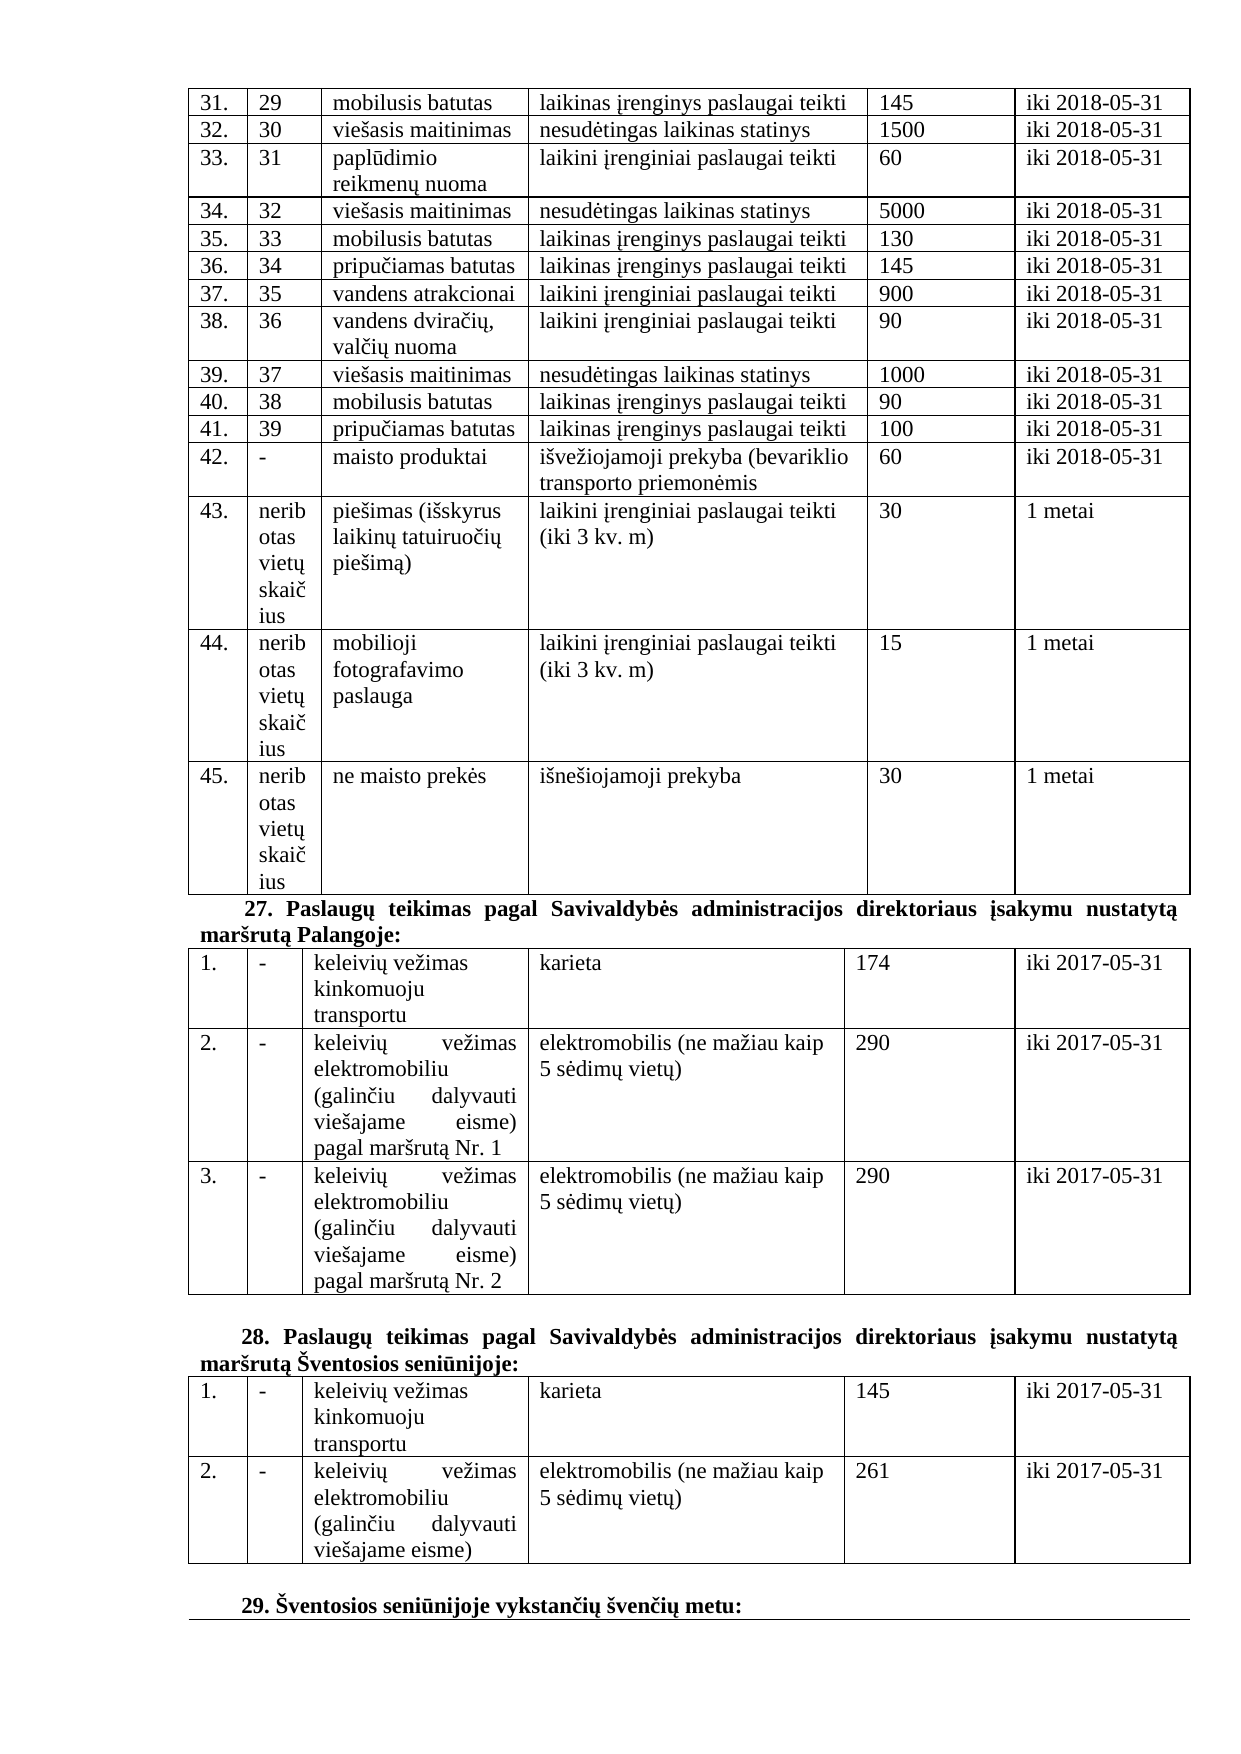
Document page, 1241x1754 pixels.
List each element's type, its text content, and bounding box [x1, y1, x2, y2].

table_cell laikinas įrenginys paslaugai teikti [529, 252, 867, 278]
table_cell - [248, 1377, 302, 1456]
table_cell 5000 [868, 198, 1014, 224]
table_cell laikinas įrenginys paslaugai teikti [529, 388, 867, 414]
table_cell 2. [189, 1029, 247, 1161]
table_cell elektromobilis (ne mažiau kaip 5 sėdimų vietų) [529, 1457, 844, 1563]
table_cell 32 [248, 198, 321, 224]
table_cell 261 [845, 1457, 1014, 1563]
table_cell 37. [189, 280, 247, 306]
table_cell keleivių vežimas kinkomuoju transportu [303, 1377, 528, 1456]
table_cell - [248, 1162, 302, 1293]
table_cell 45. [189, 762, 247, 894]
table_cell 35 [248, 280, 321, 306]
table_cell iki 2018-05-31 [1016, 416, 1189, 442]
table_cell laikinas įrenginys paslaugai teikti [529, 225, 867, 251]
table_cell 30 [248, 116, 321, 143]
table_cell iki 2018-05-31 [1016, 252, 1189, 278]
table_cell laikini įrenginiai paslaugai teikti [529, 280, 867, 306]
table_cell 31. [189, 89, 247, 115]
table_cell 38 [248, 388, 321, 414]
table_cell elektromobilis (ne mažiau kaip 5 sėdimų vietų) [529, 1162, 844, 1293]
table_cell 30 [868, 762, 1014, 894]
table_cell viešasis maitinimas [322, 361, 528, 387]
table_cell vandens atrakcionai [322, 280, 528, 306]
table_cell iki 2018-05-31 [1016, 144, 1189, 196]
table_cell 1500 [868, 116, 1014, 143]
table_cell 1. [189, 1377, 247, 1456]
table_cell 1 metai [1016, 497, 1189, 628]
table_cell 100 [868, 416, 1014, 442]
table_cell išnešiojamoji prekyba [529, 762, 867, 894]
table_cell 1000 [868, 361, 1014, 387]
table_cell mobilioji fotografavimo paslauga [322, 630, 528, 761]
table_cell - [248, 1457, 302, 1563]
table_cell 36. [189, 252, 247, 278]
table_cell maisto produktai [322, 443, 528, 496]
table_cell iki 2018-05-31 [1016, 361, 1189, 387]
table_cell 31 [248, 144, 321, 196]
table_cell 15 [868, 630, 1014, 761]
table_cell paplūdimio reikmenų nuoma [322, 144, 528, 196]
table_cell 290 [845, 1029, 1014, 1161]
table_cell 29. Šventosios seniūnijoje vykstančių švenčių metu: [189, 1564, 1190, 1619]
table_cell 33. [189, 144, 247, 196]
table_cell vandens dviračių, valčių nuoma [322, 307, 528, 360]
table_cell 35. [189, 225, 247, 251]
table_cell iki 2017-05-31 [1016, 1377, 1189, 1456]
table_cell viešasis maitinimas [322, 198, 528, 224]
table_cell viešasis maitinimas [322, 116, 528, 143]
table_cell mobilusis batutas [322, 89, 528, 115]
table_cell 34. [189, 198, 247, 224]
table_cell 38. [189, 307, 247, 360]
table_cell keleivių vežimas elektromobiliu (galinčiu dalyvauti viešajame eisme) pagal maršrutą Nr. 1 [303, 1029, 528, 1161]
table_cell 37 [248, 361, 321, 387]
table_cell - [248, 1029, 302, 1161]
table_cell iki 2018-05-31 [1016, 280, 1189, 306]
table_cell 60 [868, 144, 1014, 196]
table_cell ne maisto prekės [322, 762, 528, 894]
table_cell 60 [868, 443, 1014, 496]
table_cell 90 [868, 388, 1014, 414]
table_cell karieta [529, 949, 844, 1028]
table_cell 90 [868, 307, 1014, 360]
table_cell 34 [248, 252, 321, 278]
table_cell laikini įrenginiai paslaugai teikti (iki 3 kv. m) [529, 497, 867, 628]
table_cell neribotas vietų skaičius [248, 497, 321, 628]
table_cell 28. Paslaugų teikimas pagal Savivaldybės administracijos direktoriaus įsakymu nustatytą maršrutą Šventosios seniūnijoje: [189, 1295, 1190, 1376]
table_cell iki 2017-05-31 [1016, 949, 1189, 1028]
table_cell 39. [189, 361, 247, 387]
table_cell mobilusis batutas [322, 225, 528, 251]
table_cell mobilusis batutas [322, 388, 528, 414]
table_cell keleivių vežimas elektromobiliu (galinčiu dalyvauti viešajame eisme) pagal maršrutą Nr. 2 [303, 1162, 528, 1293]
table_cell 33 [248, 225, 321, 251]
table_cell iki 2017-05-31 [1016, 1162, 1189, 1293]
table_cell 900 [868, 280, 1014, 306]
table_cell 40. [189, 388, 247, 414]
table_cell nesudėtingas laikinas statinys [529, 198, 867, 224]
table_cell karieta [529, 1377, 844, 1456]
table_cell išvežiojamoji prekyba (bevariklio transporto priemonėmis [529, 443, 867, 496]
table_cell laikini įrenginiai paslaugai teikti [529, 307, 867, 360]
table_cell neribotas vietų skaičius [248, 762, 321, 894]
table_cell iki 2018-05-31 [1016, 443, 1189, 496]
table_cell 130 [868, 225, 1014, 251]
table_cell - [248, 949, 302, 1028]
table_cell iki 2017-05-31 [1016, 1029, 1189, 1161]
table_cell 44. [189, 630, 247, 761]
table_cell pripučiamas batutas [322, 416, 528, 442]
table_cell 290 [845, 1162, 1014, 1293]
table_cell 41. [189, 416, 247, 442]
table_cell piešimas (išskyrus laikinų tatuiruočių piešimą) [322, 497, 528, 628]
table_cell elektromobilis (ne mažiau kaip 5 sėdimų vietų) [529, 1029, 844, 1161]
table_cell keleivių vežimas kinkomuoju transportu [303, 949, 528, 1028]
table_cell iki 2018-05-31 [1016, 388, 1189, 414]
table_cell 1. [189, 949, 247, 1028]
table_cell 174 [845, 949, 1014, 1028]
table_cell iki 2018-05-31 [1016, 116, 1189, 143]
table_cell nesudėtingas laikinas statinys [529, 116, 867, 143]
table_cell 29 [248, 89, 321, 115]
table_cell laikinas įrenginys paslaugai teikti [529, 89, 867, 115]
table_cell 1 metai [1016, 762, 1189, 894]
table_cell 42. [189, 443, 247, 496]
table_cell 3. [189, 1162, 247, 1293]
table_cell 145 [868, 89, 1014, 115]
table_cell nesudėtingas laikinas statinys [529, 361, 867, 387]
table_cell iki 2018-05-31 [1016, 307, 1189, 360]
table_cell laikini įrenginiai paslaugai teikti [529, 144, 867, 196]
table_cell 43. [189, 497, 247, 628]
table_cell 32. [189, 116, 247, 143]
table_cell 145 [845, 1377, 1014, 1456]
table_cell 36 [248, 307, 321, 360]
table_cell pripučiamas batutas [322, 252, 528, 278]
table_cell 39 [248, 416, 321, 442]
table_cell - [248, 443, 321, 496]
table_cell 30 [868, 497, 1014, 628]
table_cell iki 2018-05-31 [1016, 225, 1189, 251]
table_cell iki 2018-05-31 [1016, 198, 1189, 224]
table_cell laikinas įrenginys paslaugai teikti [529, 416, 867, 442]
table_cell 145 [868, 252, 1014, 278]
table_cell keleivių vežimas elektromobiliu (galinčiu dalyvauti viešajame eisme) [303, 1457, 528, 1563]
table_cell laikini įrenginiai paslaugai teikti (iki 3 kv. m) [529, 630, 867, 761]
table_cell 1 metai [1016, 630, 1189, 761]
table_cell neribotas vietų skaičius [248, 630, 321, 761]
table_cell 27. Paslaugų teikimas pagal Savivaldybės administracijos direktoriaus įsakymu nustatytą maršrutą Palangoje: [189, 895, 1190, 948]
table_cell iki 2018-05-31 [1016, 89, 1189, 115]
table_cell 2. [189, 1457, 247, 1563]
table_cell iki 2017-05-31 [1016, 1457, 1189, 1563]
